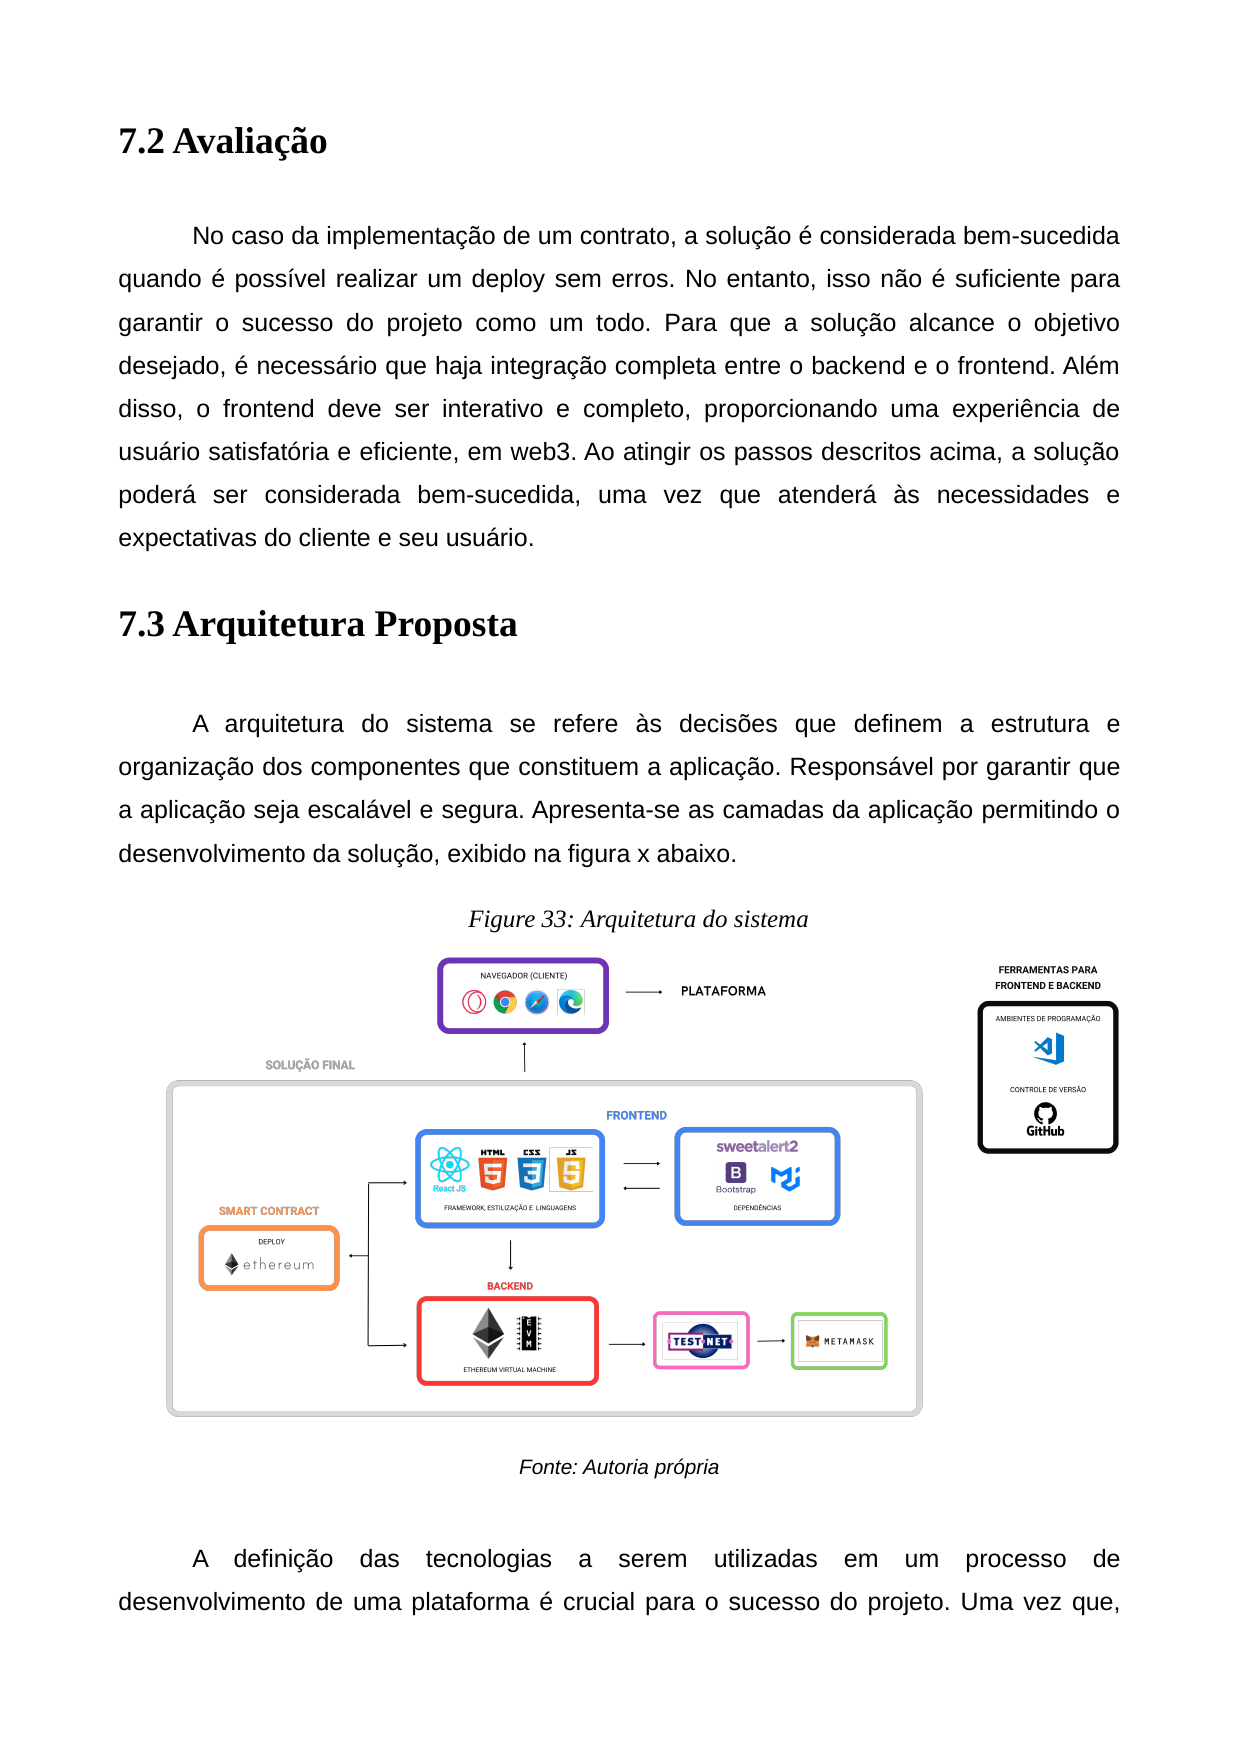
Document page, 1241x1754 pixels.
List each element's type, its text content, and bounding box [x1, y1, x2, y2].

text Fonte: Autoria própria [118, 890, 1142, 1479]
subtitle 7.3 Arquitetura Proposta [118, 602, 1122, 645]
subtitle 7.2 Avaliação [118, 118, 1122, 161]
text Figure 33: Arquitetura do sistema [138, 904, 1142, 933]
picture [137, 933, 1142, 1436]
text A definição das tecnologias a serem utilizadas em um processo de desenvolvimento de uma plataforma é crucial para o sucesso do projeto. Uma vez que, [118, 1544, 1122, 1616]
text A arquitetura do sistema se refere às decisões que definem a estrutura e organização dos componentes que constituem a aplicação. Responsável por garantir que a aplicação seja escalável e segura. Apresenta-se as camadas da aplicação permitindo o desenvolvimento da solução, exibido na figura x abaixo. [118, 709, 1122, 867]
text No caso da implementação de um contrato, a solução é considerada bem-sucedida quando é possível realizar um deploy sem erros. No entanto, isso não é suficiente para garantir o sucesso do projeto como um todo. Para que a solução alcance o objetivo desejado, é necessário que haja integração completa entre o backend e o frontend. Além disso, o frontend deve ser interativo e completo, proporcionando uma experiência de usuário satisfatória e eficiente, em web3. Ao atingir os passos descritos acima, a solução poderá ser considerada bem-sucedida, uma vez que atenderá às necessidades e expectativas do cliente e seu usuário. [118, 221, 1122, 552]
